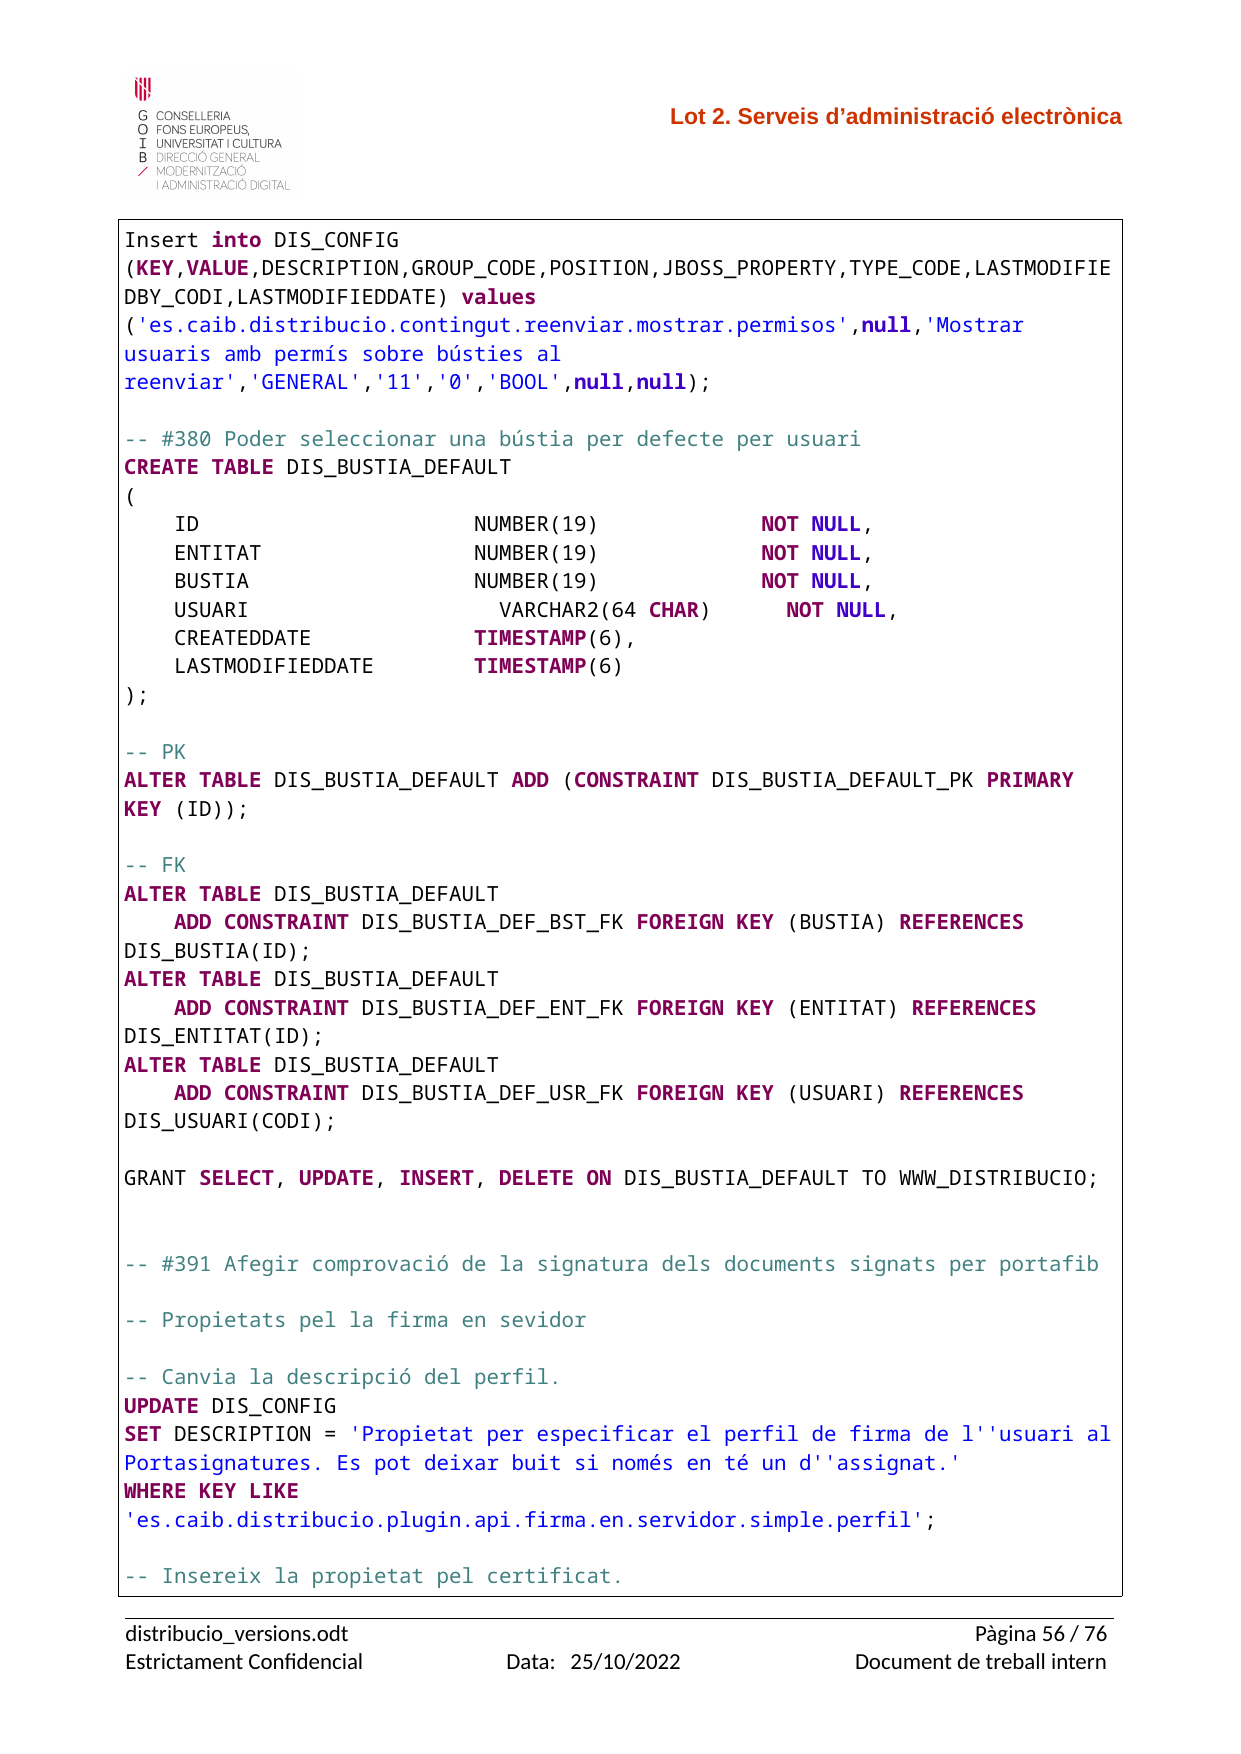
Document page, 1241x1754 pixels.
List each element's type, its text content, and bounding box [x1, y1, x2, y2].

table_header Insert into DIS_CONFIG (KEY,VALUE,DESCRIPTION,GROUP_CODE,POSITION,JBOSS_PROPERTY,TYPE_CODE,LASTMODIFIEDBY_CODI,LASTMODIFIEDDATE) values ('es.caib.distribucio.contingut.reenviar.mostrar.permisos',null,'Mostrar usuaris amb permís sobre bústies al reenviar','GENERAL','11','0','BOOL',null,null); -- #380 Poder seleccionar una bústia per defecte per usuari CREATE TABLE DIS_BUSTIA_DEFAULT ( ID NUMBER(19) NOT NULL, ENTITAT NUMBER(19) NOT NULL, BUSTIA NUMBER(19) NOT NULL, USUARI VARCHAR2(64 CHAR) NOT NULL, CREATEDDATE TIMESTAMP(6), LASTMODIFIEDDATE TIMESTAMP(6) ); -- PK ALTER TABLE DIS_BUSTIA_DEFAULT ADD (CONSTRAINT DIS_BUSTIA_DEFAULT_PK PRIMARY KEY (ID)); -- FK ALTER TABLE DIS_BUSTIA_DEFAULT ADD CONSTRAINT DIS_BUSTIA_DEF_BST_FK FOREIGN KEY (BUSTIA) REFERENCES DIS_BUSTIA(ID); ALTER TABLE DIS_BUSTIA_DEFAULT ADD CONSTRAINT DIS_BUSTIA_DEF_ENT_FK FOREIGN KEY (ENTITAT) REFERENCES DIS_ENTITAT(ID); ALTER TABLE DIS_BUSTIA_DEFAULT ADD CONSTRAINT DIS_BUSTIA_DEF_USR_FK FOREIGN KEY (USUARI) REFERENCES DIS_USUARI(CODI); GRANT SELECT, UPDATE, INSERT, DELETE ON DIS_BUSTIA_DEFAULT TO WWW_DISTRIBUCIO; -- #391 Afegir comprovació de la signatura dels documents signats per portafib -- Propietats pel la firma en sevidor -- Canvia la descripció del perfil. UPDATE DIS_CONFIG SET DESCRIPTION = 'Propietat per especificar el perfil de firma de l''usuari al Portasignatures. Es pot deixar buit si només en té un d''assignat.' WHERE KEY LIKE 'es.caib.distribucio.plugin.api.firma.en.servidor.simple.perfil'; -- Insereix la propietat pel certificat. [119, 220, 1122, 1596]
picture [126, 70, 299, 197]
